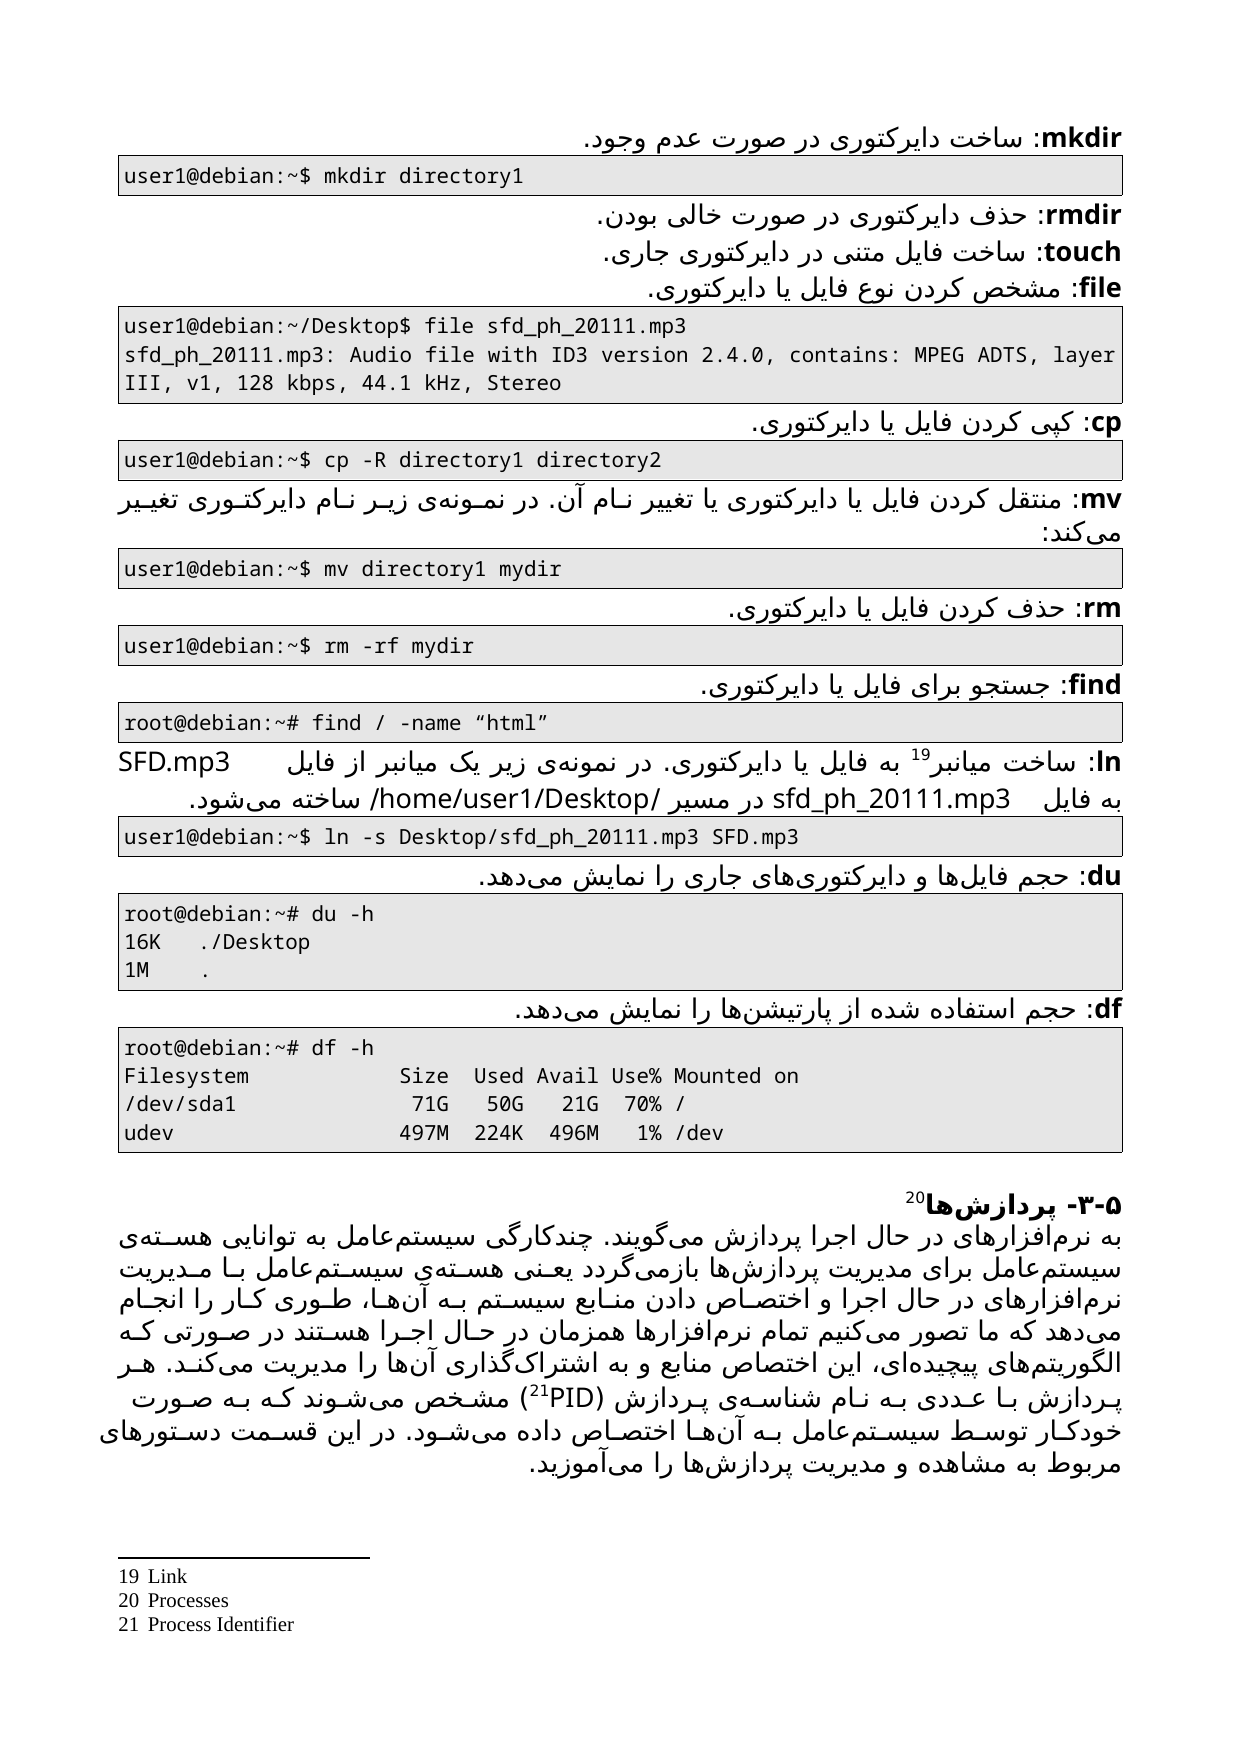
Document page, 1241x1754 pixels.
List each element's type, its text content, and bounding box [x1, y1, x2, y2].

text ۳-۵- پردازش‌ها [118, 1189, 1122, 1221]
text Process Identifier [118, 1612, 1122, 1636]
text ln: ساخت میانبر به فایل یا دایرکتوری. در نمونه‌ی زیر یک میانبر از فایل SFD.mp3 به فایل sfd_ph_20111.mp3 در مسیر /home/user1/Desktop/ ساخته می‌شود. [118, 743, 1122, 816]
text Processes [118, 1588, 1122, 1612]
table_header user1@debian:~$ ln -s Desktop/sfd_ph_20111.mp3 SFD.mp3 [119, 817, 1122, 856]
table_header user1@debian:~$ rm -rf mydir [119, 626, 1122, 665]
table_header root@debian:~# find / -name “html” [119, 703, 1122, 742]
text file: مشخص کردن نوع فایل یا دایرکتوری. [118, 269, 1122, 306]
text به نرم‌افزارهای در حال اجرا پردازش می‌گویند. چندکارگی سیستم‌عامل به توانایی هسته‌ی سیستم‌عامل برای مدیریت پردازش‌ها بازمی‌گردد یعنی هسته‌ی سیستم‌عامل با مدیریت نرم‌افزارهای در حال اجرا و اختصاص دادن منابع سیستم به آن‌ها، طوری کار را انجام می‌دهد که ما تصور می‌کنیم تمام نرم‌افزارها همزمان در حال اجرا هستند در صورتی که الگوریتم‌های پیچیده‌ای، این اختصاص منابع و به اشتراک‌گذاری آن‌ها را مدیریت می‌کند. هر پردازش با عددی به نام شناسه‌ی پردازش (PID) مشخص می‌شوند که به صورت خودکار توسط سیستم‌عامل به آن‌ها اختصاص داده می‌شود. در این قسمت دستورهای مربوط به مشاهده و مدیریت پردازش‌ها را می‌آموزید. [118, 1221, 1122, 1478]
table_header root@debian:~# du -h 16K ./Desktop 1M . [119, 894, 1122, 990]
table_header root@debian:~# df -h Filesystem Size Used Avail Use% Mounted on /dev/sda1 71G 50G 21G 70% / udev 497M 224K 496M 1% /dev [119, 1028, 1122, 1152]
text touch: ساخت فایل متنی در دایرکتوری جاری. [118, 232, 1122, 269]
text rm: حذف کردن فایل یا دایرکتوری. [118, 589, 1122, 625]
table_header user1@debian:~$ mv directory1 mydir [119, 549, 1122, 588]
table_header user1@debian:~/Desktop$ file sfd_ph_20111.mp3 sfd_ph_20111.mp3: Audio file with ID3 version 2.4.0, contains: MPEG ADTS, layer III, v1, 128 kbps, 44.1 kHz, Stereo [119, 307, 1122, 403]
text df: حجم استفاده شده از پارتیشن‌ها را نمایش می‌دهد. [118, 991, 1122, 1027]
text rmdir: حذف دایرکتوری در صورت خالی بودن. [118, 196, 1122, 232]
text Link [118, 1564, 1122, 1588]
table_header user1@debian:~$ cp -R directory1 directory2 [119, 441, 1122, 479]
table_header user1@debian:~$ mkdir directory1 [119, 156, 1122, 195]
text mkdir: ساخت دایرکتوری در صورت عدم وجود. [118, 118, 1122, 155]
text cp: کپی کردن فایل یا دایرکتوری. [118, 404, 1122, 439]
text find: جستجو برای فایل یا دایرکتوری. [118, 666, 1122, 702]
text mv: منتقل کردن فایل یا دایرکتوری یا تغییر نام آن. در نمونه‌ی زیر نام دایرکتوری تغییر می‌کند: [118, 481, 1122, 548]
text du: حجم فایل‌ها و دایرکتوری‌های جاری را نمایش می‌دهد. [118, 857, 1122, 893]
